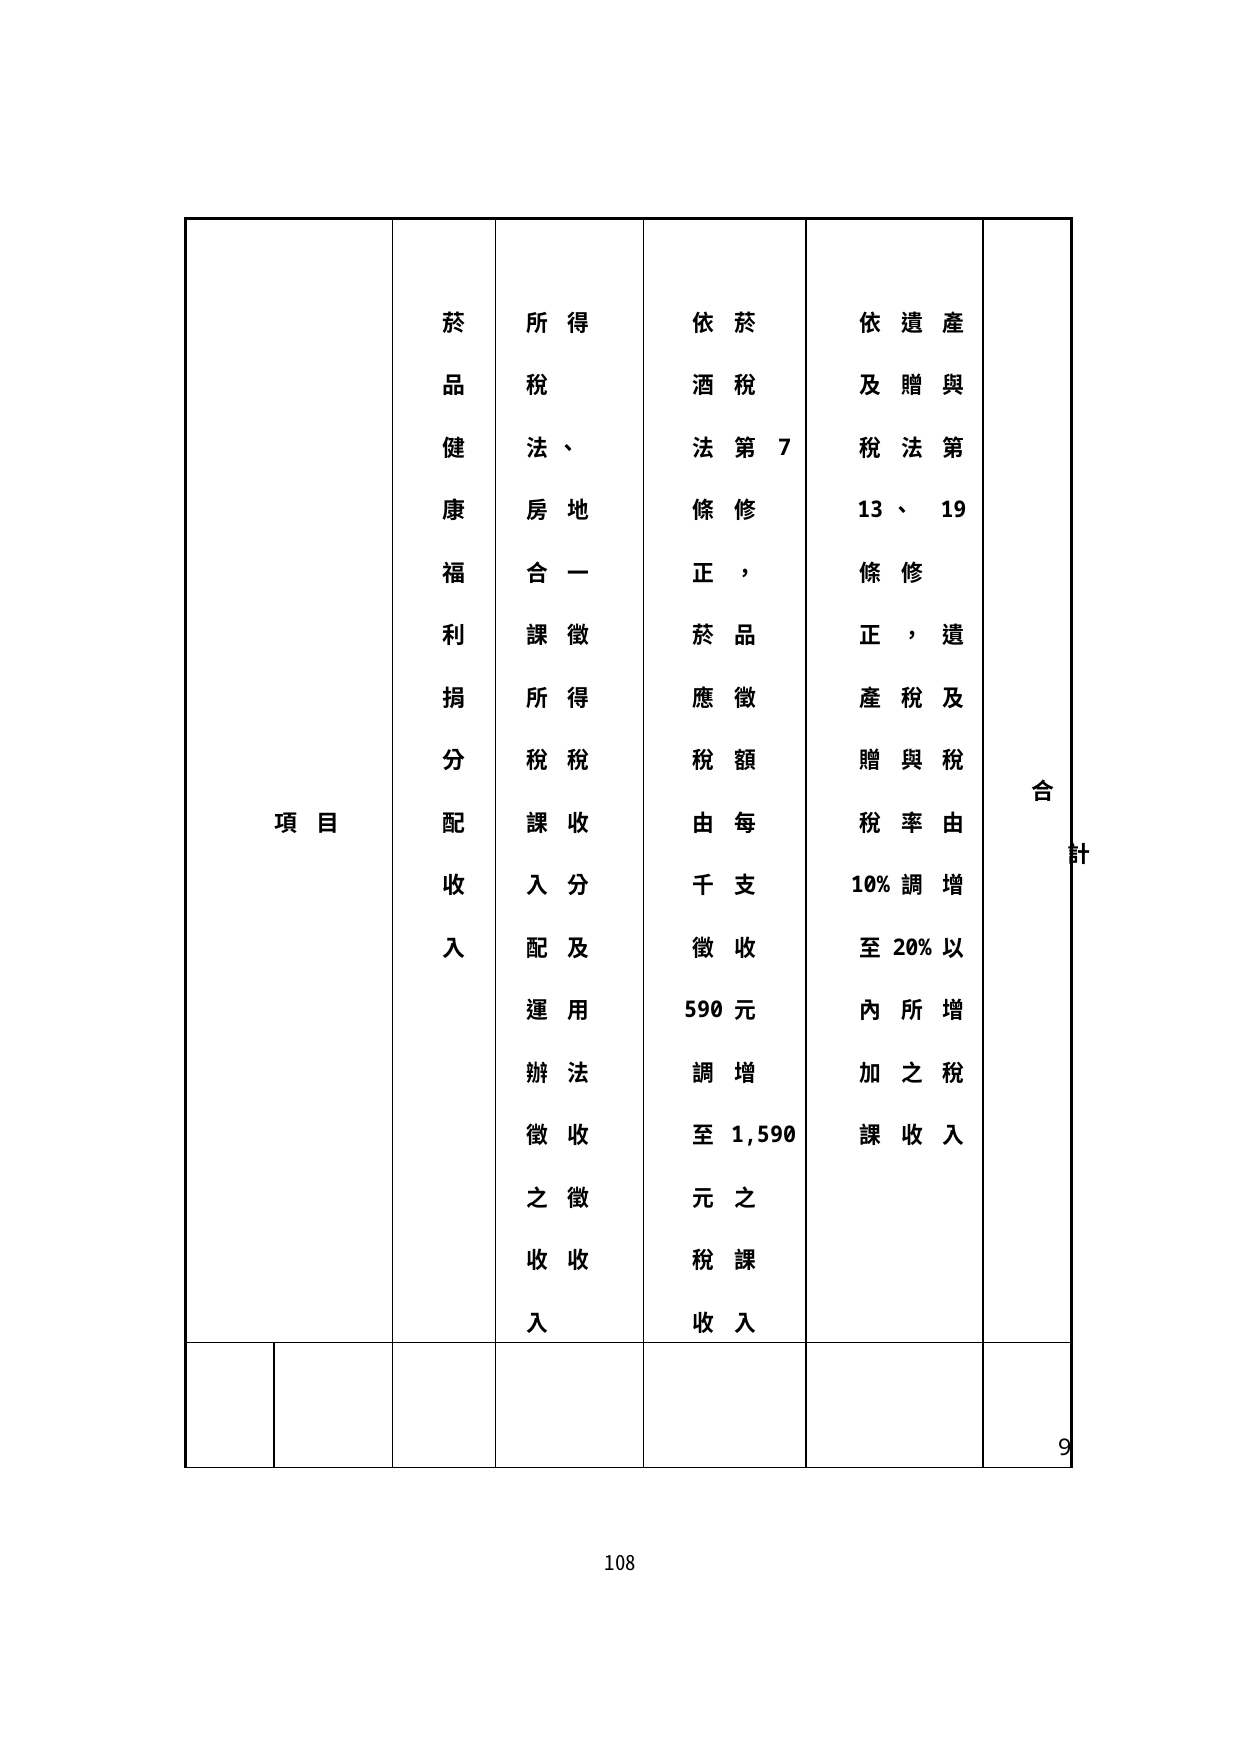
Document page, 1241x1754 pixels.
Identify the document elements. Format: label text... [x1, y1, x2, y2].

table_header 項目 [187, 220, 392, 1342]
table_header 依遺產及贈與稅法第13、19條修正，遺產稅及贈與稅稅率由10%調增至20%以內所增加之稅課收入 [807, 220, 982, 1342]
table_cell 9 [984, 1343, 1070, 1467]
table_cell [496, 1343, 643, 1467]
table_cell 107年度 [187, 1343, 273, 1467]
table_header 依菸酒稅法第7條修正，菸品應徵稅額由每千支徵收590元調增至1,590元之稅課收入 [644, 220, 805, 1342]
table_cell [644, 1343, 805, 1467]
table_cell [807, 1343, 982, 1467]
table_header 所得稅法、房地合一課徵所得稅稅課收入分配及運用辦法徵收之徵收收入 [496, 220, 643, 1342]
table_cell 預算數 [275, 1343, 392, 1467]
table_cell [393, 1343, 495, 1467]
table_header 菸品健康福利捐分配收入 [393, 220, 495, 1342]
table_header 合計 [984, 220, 1070, 1342]
